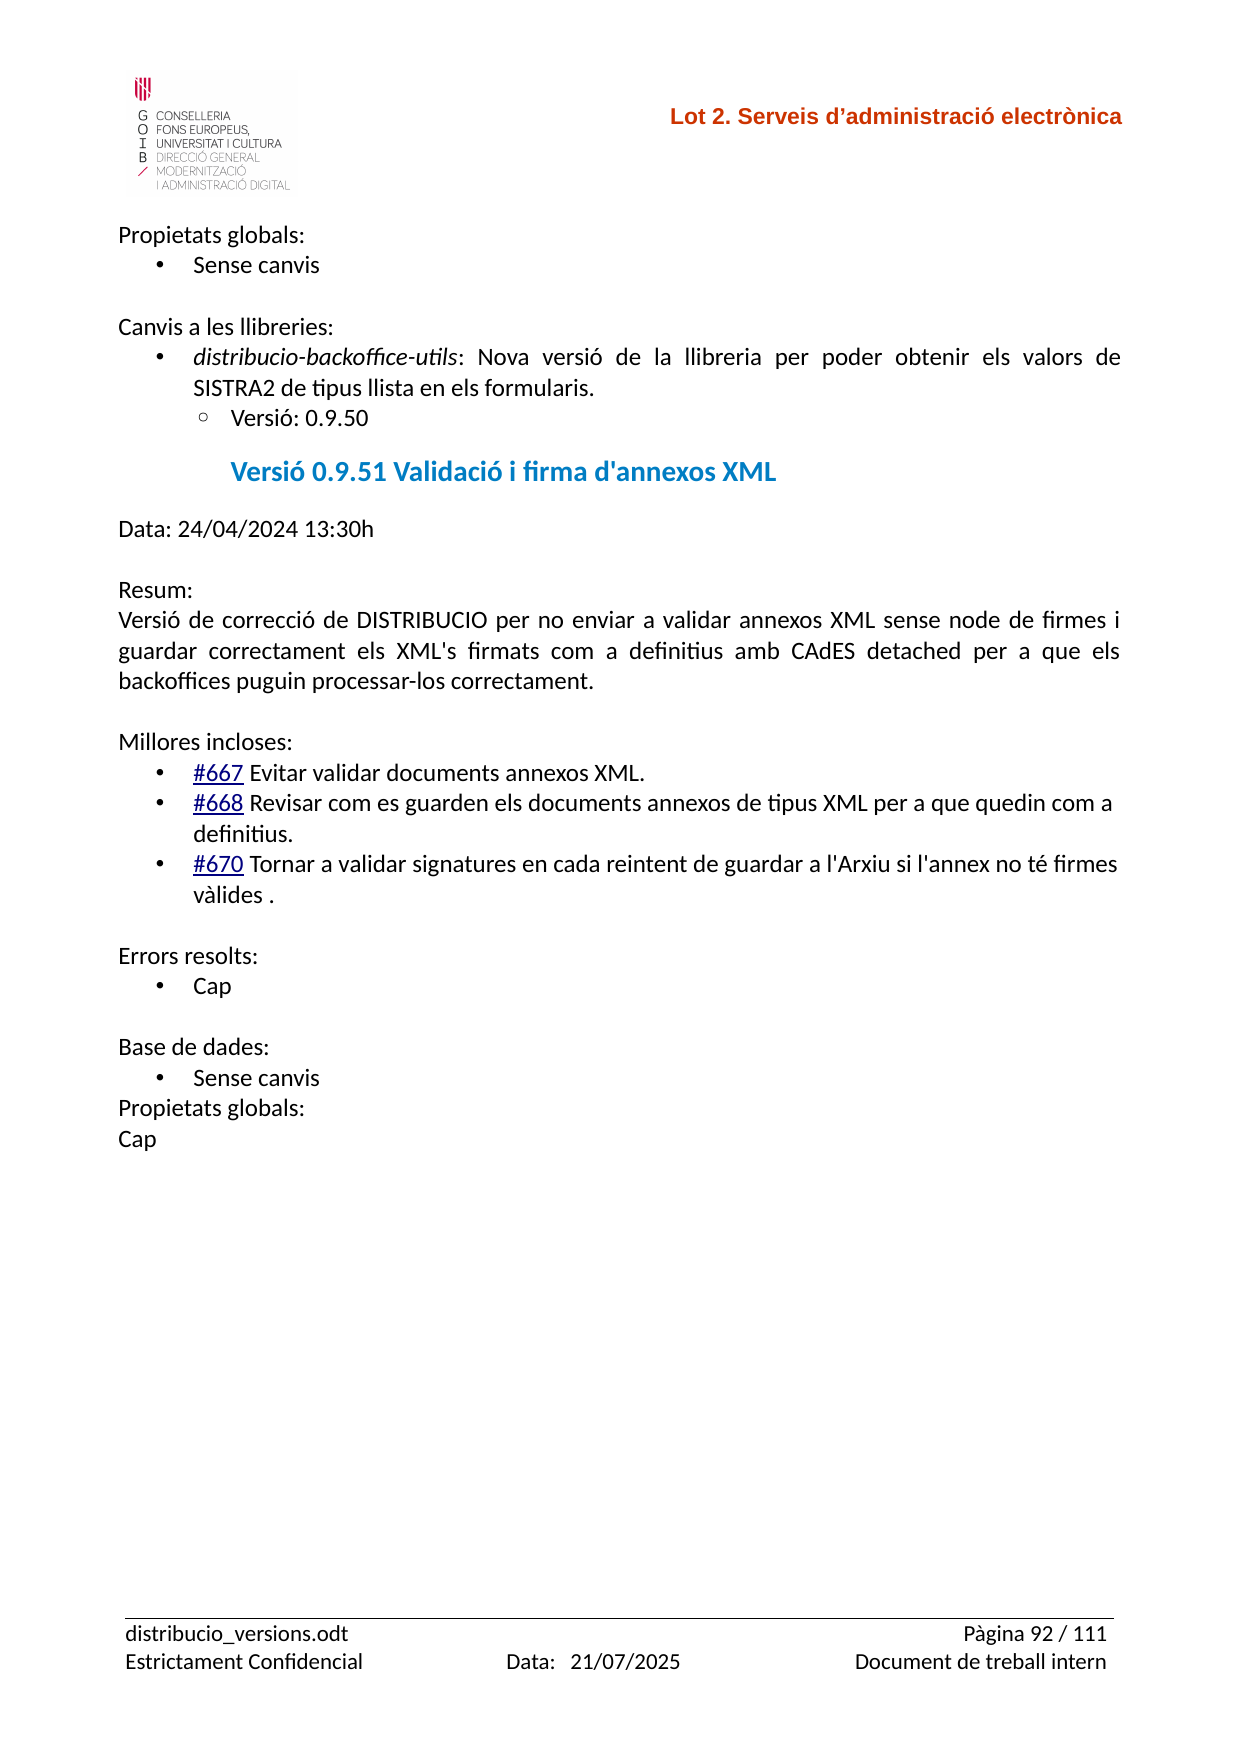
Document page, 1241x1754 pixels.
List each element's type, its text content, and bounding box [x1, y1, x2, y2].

text Versió de correcció de DISTRIBUCIO per no enviar a validar annexos XML sense node de firmes i guardar correctament els XML's firmats com a definitius amb CAdES detached per a que els backoffices puguin processar-los correctament. [118, 604, 1122, 696]
list #668 Revisar com es guarden els documents annexos de tipus XML per a que quedin com a definitius. [156, 787, 1122, 848]
text Errors resolts: [118, 940, 1122, 971]
list Versió: 0.9.50 [193, 402, 1122, 433]
text Data: 24/04/2024 13:30h [118, 513, 1122, 543]
text Propietats globals: [118, 1093, 1122, 1123]
list Sense canvis [156, 250, 1122, 280]
text Cap [118, 1123, 1122, 1154]
list #670 Tornar a validar signatures en cada reintent de guardar a l'Arxiu si l'annex no té firmes vàlides . [156, 848, 1122, 909]
list Sense canvis [156, 1062, 1122, 1093]
text Propietats globals: [118, 219, 1122, 250]
subtitle Versió 0.9.51 Validació i firma d'annexos XML [153, 453, 1122, 489]
list distribucio-backoffice-utils: Nova versió de la llibreria per poder obtenir els valors de SISTRA2 de tipus llista en els formularis. [156, 341, 1122, 402]
picture [126, 70, 299, 197]
text Base de dades: [118, 1032, 1122, 1062]
list Cap [156, 971, 1122, 1001]
list #667 Evitar validar documents annexos XML. [156, 757, 1122, 787]
text Resum: [118, 574, 1122, 604]
text Millores incloses: [118, 726, 1122, 757]
text Canvis a les llibreries: [118, 311, 1122, 341]
